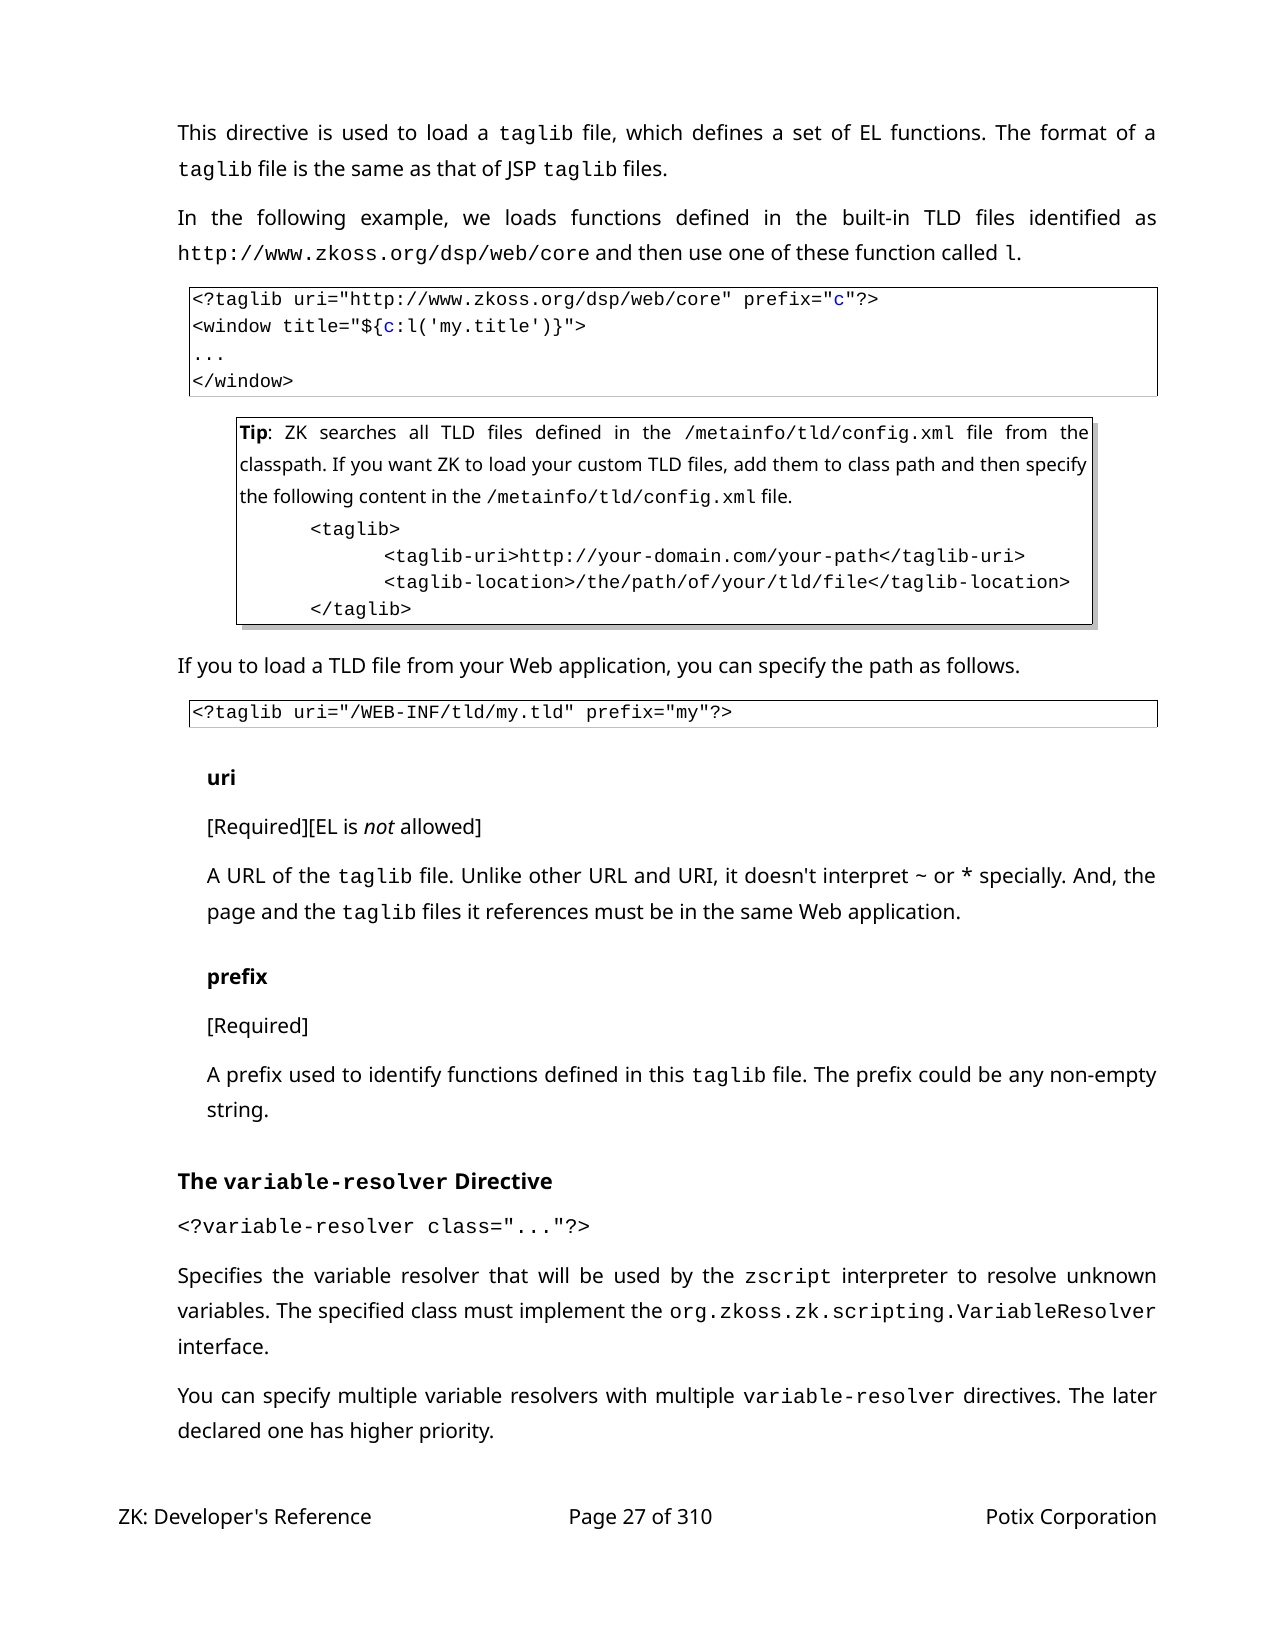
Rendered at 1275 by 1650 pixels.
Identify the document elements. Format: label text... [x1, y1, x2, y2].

subtitle uri [207, 763, 1157, 792]
text A URL of the taglib file. Unlike other URL and URI, it doesn't interpret ~ or * specially. And, the page and the taglib files it references must be in the same Web application. [207, 861, 1157, 925]
text <?variable-resolver class="..."?> [177, 1217, 1157, 1240]
text Tip: ZK searches all TLD files defined in the /metainfo/tld/config.xml file from the classpath. If you want ZK to load your custom TLD files, add them to class path and then specify the following content in the /metainfo/tld/config.xml file. <taglib> <taglib-uri>http://your-domain.com/your-path</taglib-uri> <taglib-location>/the/path/of/your/tld/file</taglib-location> </taglib> [237, 418, 1092, 624]
subtitle The variable-resolver Directive [177, 1166, 1157, 1196]
subtitle prefix [207, 962, 1157, 990]
text In the following example, we loads functions defined in the built-in TLD files identified as http://www.zkoss.org/dsp/web/core and then use one of these function called l. [177, 203, 1157, 267]
text This directive is used to load a taglib file, which defines a set of EL functions. The format of a taglib file is the same as that of JSP taglib files. [177, 118, 1157, 182]
text If you to load a TLD file from your Web application, you can specify the path as follows. [177, 651, 1157, 679]
text Specifies the variable resolver that will be used by the zscript interpreter to resolve unknown variables. The specified class must implement the org.zkoss.zk.scripting.VariableResolver interface. [177, 1261, 1157, 1360]
text You can specify multiple variable resolvers with multiple variable-resolver directives. The later declared one has higher priority. [177, 1381, 1157, 1444]
text [Required] [207, 1011, 1157, 1039]
text A prefix used to identify functions defined in this taglib file. The prefix could be any non-empty string. [207, 1060, 1157, 1123]
text <?taglib uri="http://www.zkoss.org/dsp/web/core" prefix="c"?> [190, 288, 1157, 311]
text </window> [190, 369, 1157, 396]
text <?taglib uri="/WEB-INF/tld/my.tld" prefix="my"?> [190, 701, 1157, 727]
text [Required][EL is not allowed] [207, 812, 1157, 841]
text <window title="${c:l('my.title')}"> [190, 314, 1157, 339]
text ... [190, 342, 1157, 366]
